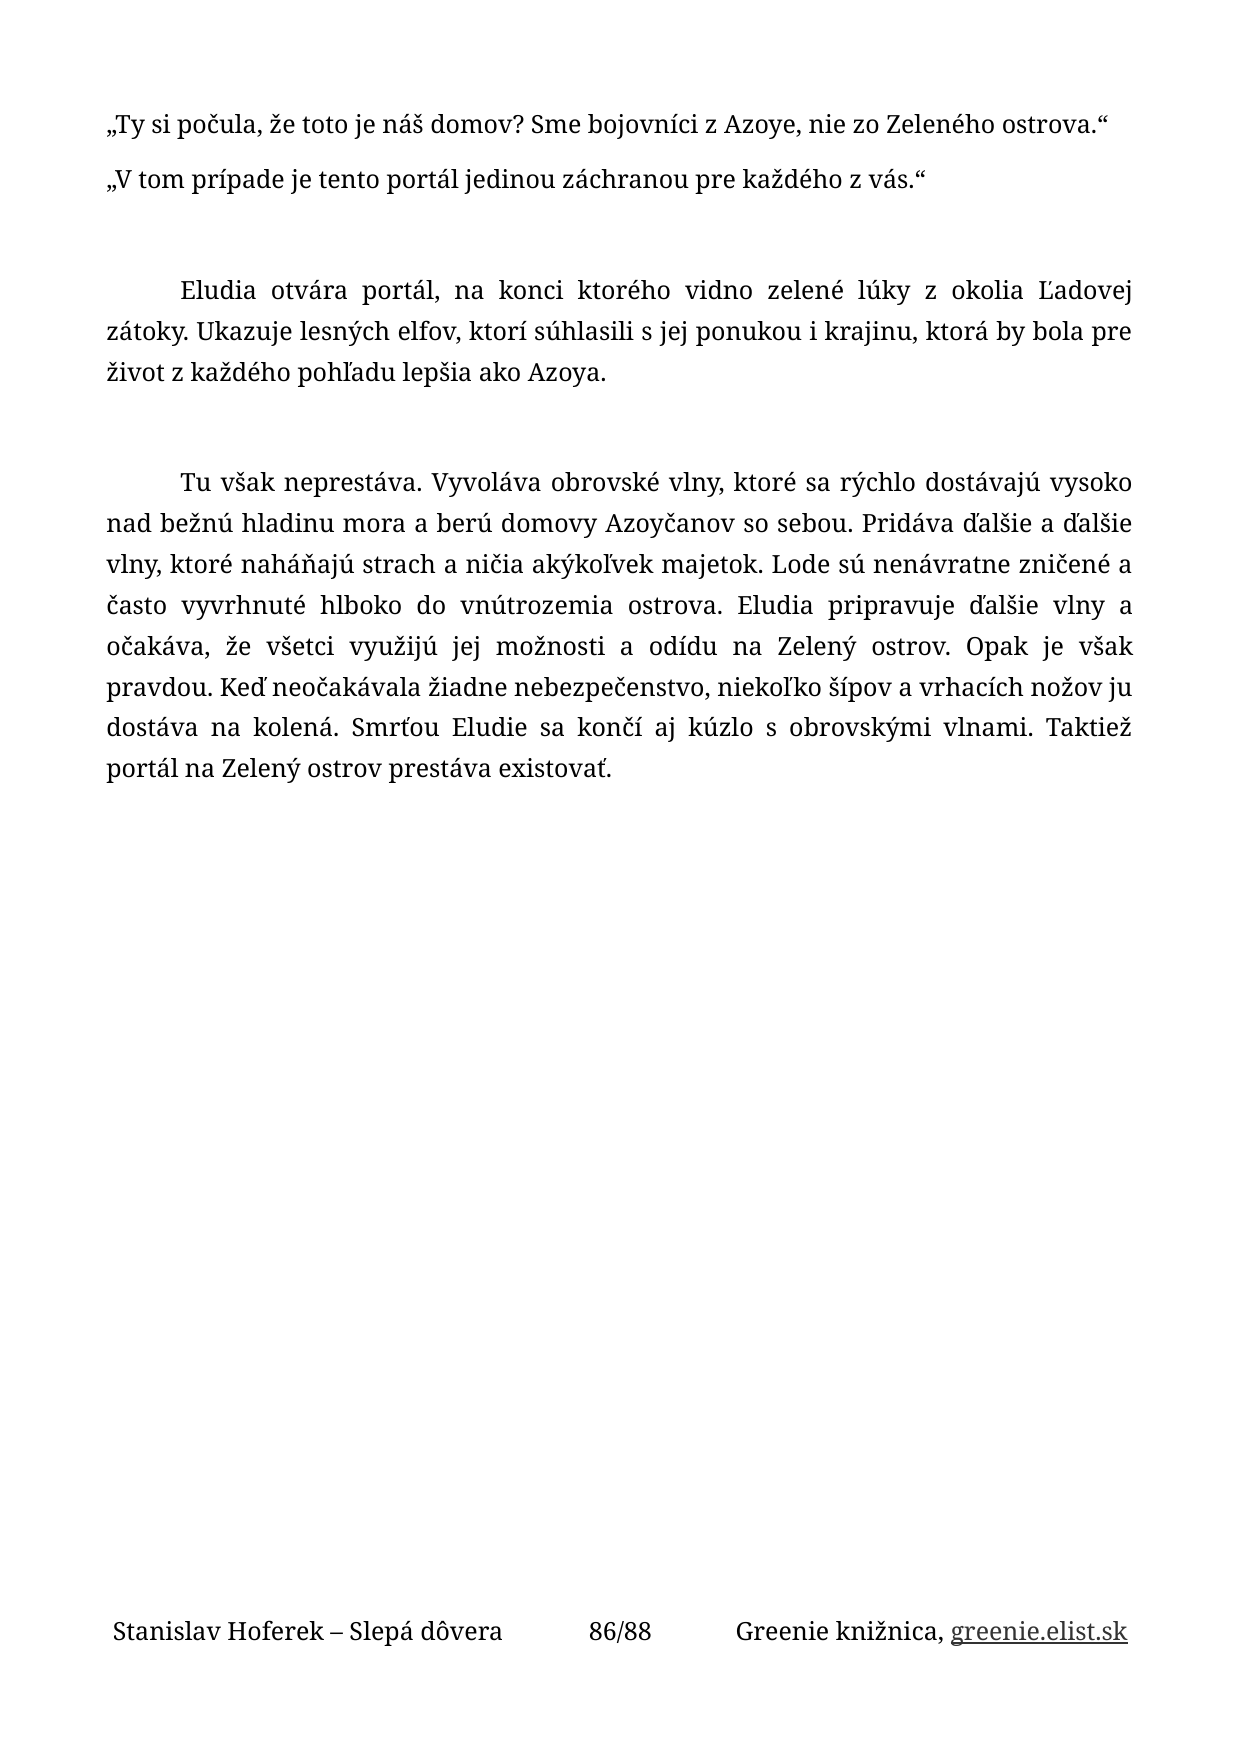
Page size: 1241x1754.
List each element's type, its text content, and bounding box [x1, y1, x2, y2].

text Eludia otvára portál, na konci ktorého vidno zelené lúky z okolia Ľadovej zátoky. Ukazuje lesných elfov, ktorí súhlasili s jej ponukou i krajinu, ktorá by bola pre život z každého pohľadu lepšia ako Azoya. [106, 272, 1134, 388]
text „V tom prípade je tento portál jedinou záchranou pre každého z vás.“ [106, 162, 1134, 196]
text Tu však neprestáva. Vyvoláva obrovské vlny, ktoré sa rýchlo dostávajú vysoko nad bežnú hladinu mora a berú domovy Azoyčanov so sebou. Pridáva ďalšie a ďalšie vlny, ktoré naháňajú strach a ničia akýkoľvek majetok. Lode sú nenávratne zničené a často vyvrhnuté hlboko do vnútrozemia ostrova. Eludia pripravuje ďalšie vlny a očakáva, že všetci využijú jej možnosti a odídu na Zelený ostrov. Opak je však pravdou. Keď neočakávala žiadne nebezpečenstvo, niekoľko šípov a vrhacích nožov ju dostáva na kolená. Smrťou Eludie sa končí aj kúzlo s obrovskými vlnami. Taktiež portál na Zelený ostrov prestáva existovať. [106, 465, 1134, 785]
text „Ty si počula, že toto je náš domov? Sme bojovníci z Azoye, nie zo Zeleného ostrova.“ [106, 106, 1134, 140]
